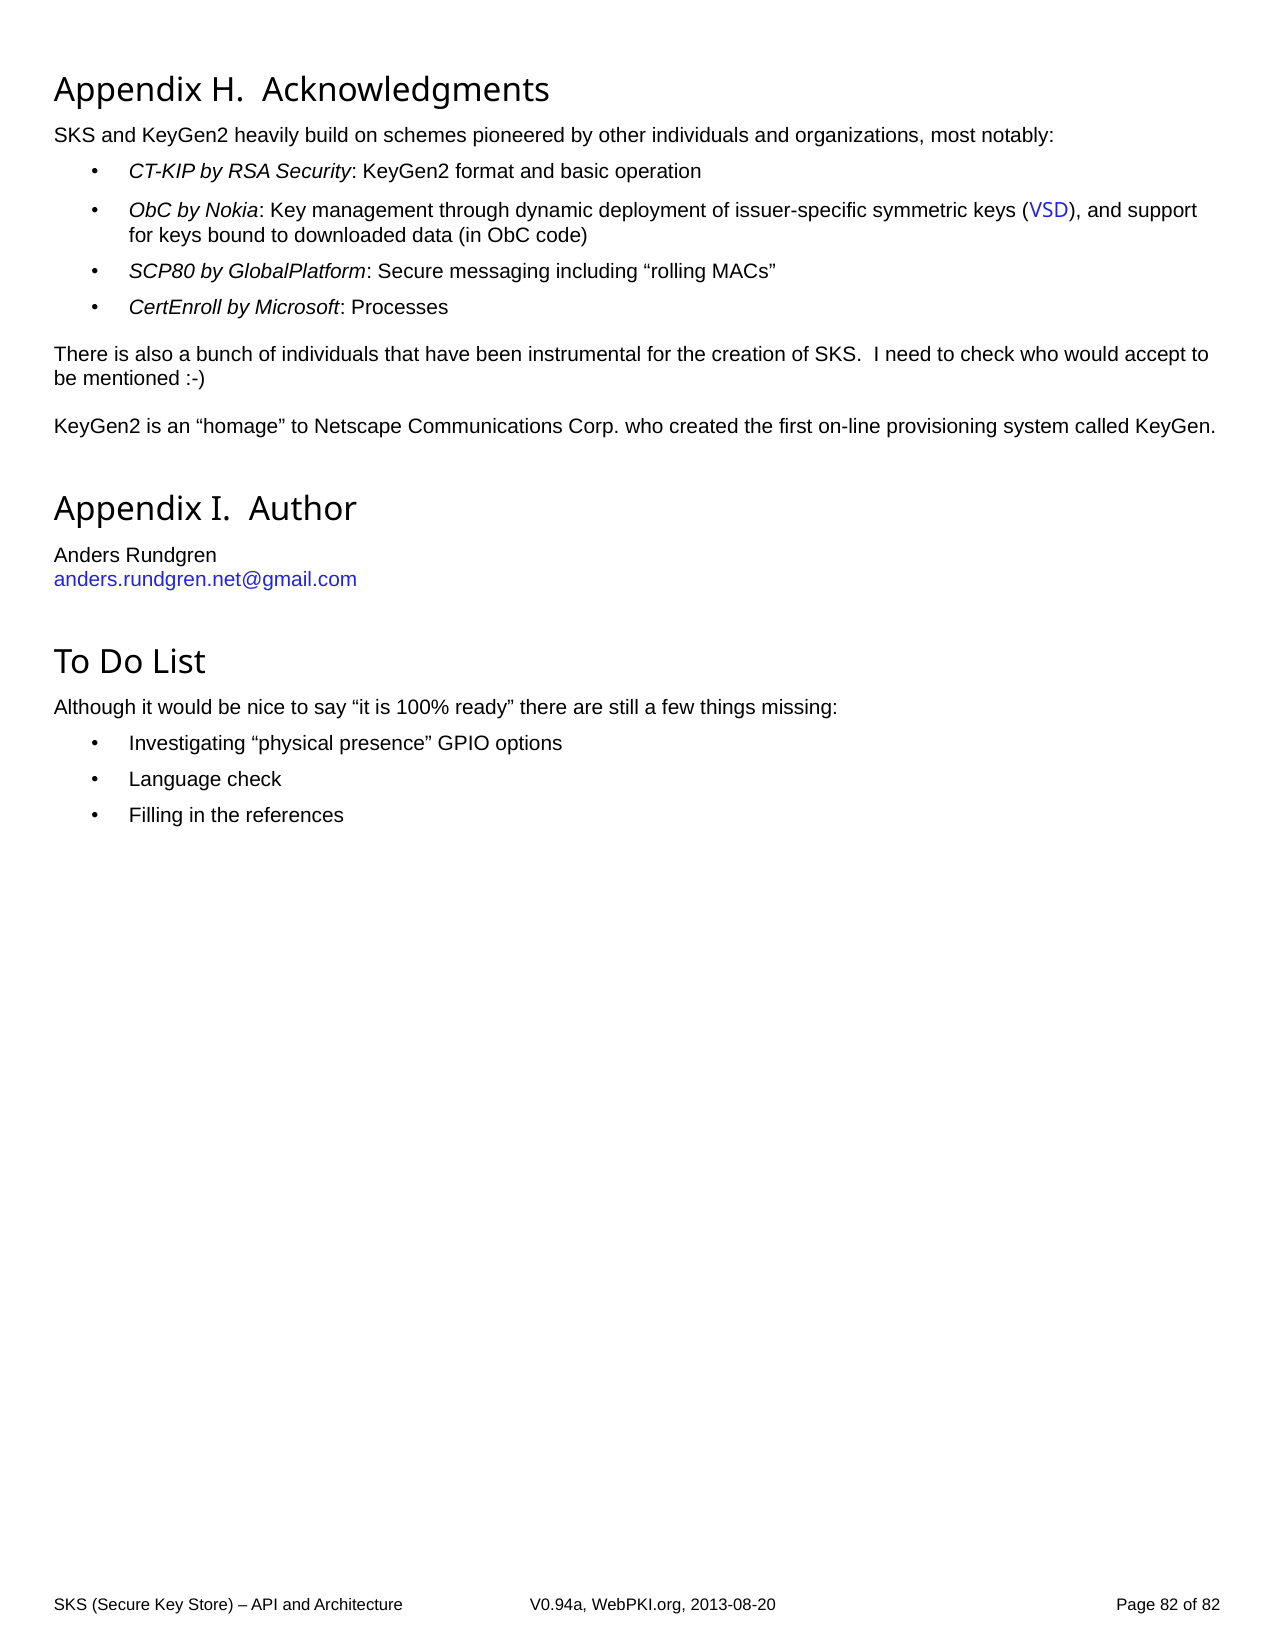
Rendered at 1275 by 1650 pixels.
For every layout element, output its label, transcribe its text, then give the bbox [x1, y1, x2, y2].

list Investigating “physical presence” GPIO options [91, 731, 1221, 755]
list CT-KIP by RSA Security: KeyGen2 format and basic operation [91, 159, 1221, 183]
text There is also a bunch of individuals that have been instrumental for the creation of SKS. I need to check who would accept to be mentioned :-) [54, 342, 1221, 390]
list SCP80 by GlobalPlatform: Secure messaging including “rolling MACs” [91, 259, 1221, 283]
list ObC by Nokia: Key management through dynamic deployment of issuer-specific symmetric keys (VSD), and support for keys bound to downloaded data (in ObC code) [91, 195, 1221, 247]
subtitle Acknowledgments [54, 66, 1221, 111]
list Language check [91, 767, 1221, 791]
text Anders Rundgren anders.rundgren.net@gmail.com [54, 543, 1221, 591]
text SKS and KeyGen2 heavily build on schemes pioneered by other individuals and organizations, most notably: [54, 123, 1221, 147]
text To Do List [54, 638, 1221, 683]
list CertEnroll by Microsoft: Processes [91, 295, 1221, 319]
text Although it would be nice to say “it is 100% ready” there are still a few things missing: [54, 695, 1221, 719]
subtitle Author [54, 485, 1221, 531]
list Filling in the references [91, 803, 1221, 827]
text KeyGen2 is an “homage” to Netscape Communications Corp. who created the first on-line provisioning system called KeyGen. [54, 414, 1221, 438]
